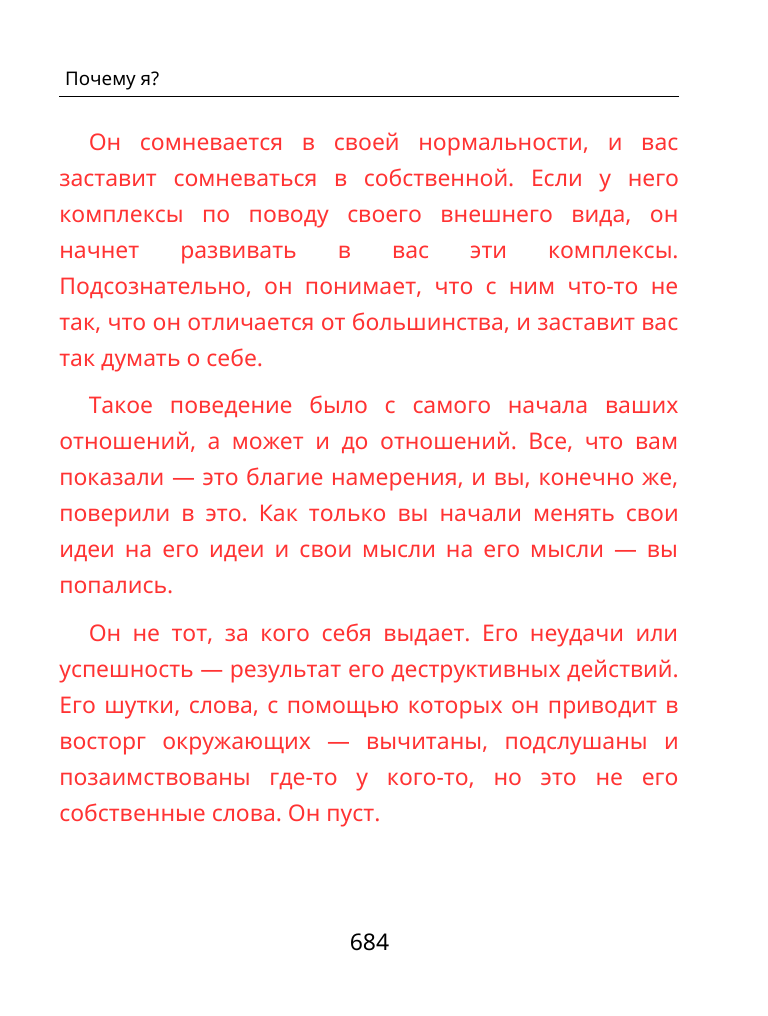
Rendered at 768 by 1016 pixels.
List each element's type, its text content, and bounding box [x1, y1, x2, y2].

text Он не тот, за кого себя выдает. Его неудачи или успешность — результат его деструктивных действий. Его шутки, слова, с помощью которых он приводит в восторг окружающих — вычитаны, подслушаны и позаимствованы где-то у кого-то, но это не его собственные слова. Он пуст. [59, 617, 679, 828]
text Он сомневается в своей нормальности, и вас заставит сомневаться в собственной. Если у него комплексы по поводу своего внешнего вида, он начнет развивать в вас эти комплексы. Подсознательно, он понимает, что с ним что-то не так, что он отличается от большинства, и заставит вас так думать о себе. [59, 126, 679, 373]
text Такое поведение было с самого начала ваших отношений, а может и до отношений. Все, что вам показали — это благие намерения, и вы, конечно же, поверили в это. Как только вы начали менять свои идеи на его идеи и свои мысли на его мысли — вы попались. [59, 389, 679, 600]
